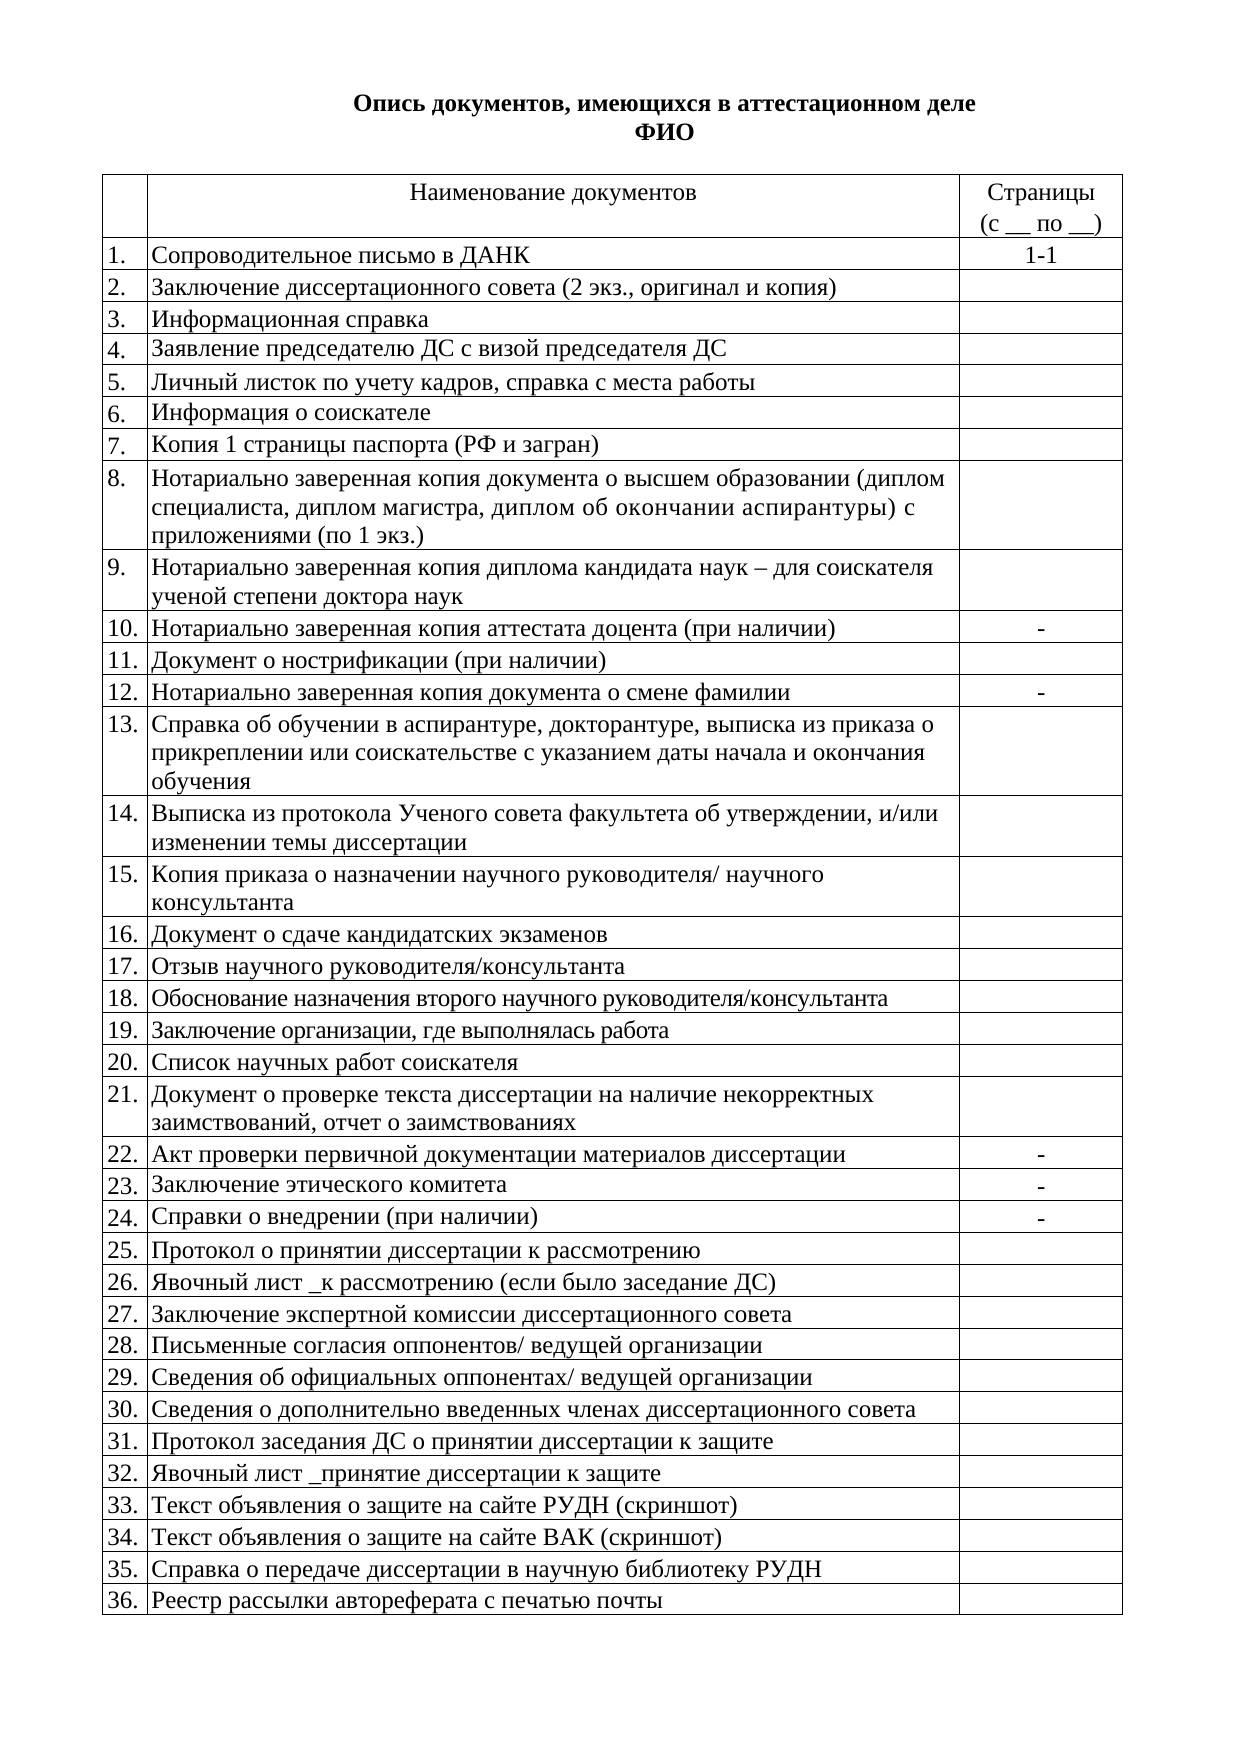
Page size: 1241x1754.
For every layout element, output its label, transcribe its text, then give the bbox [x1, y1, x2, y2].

table_cell Нотариально заверенная копия документа о смене фамилии [148, 675, 959, 706]
table_header Страницы (с __ по __) [960, 175, 1122, 237]
table_cell Выписка из протокола Ученого совета факультета об утверждении, и/или изменении темы диссертации [148, 796, 959, 856]
table_cell Отзыв научного руководителя/консультанта [148, 949, 959, 980]
table_cell Протокол о принятии диссертации к рассмотрению [148, 1233, 959, 1264]
table_cell Явочный лист _принятие диссертации к защите [148, 1456, 959, 1487]
table_cell Обоснование назначения второго научного руководителя/консультанта [148, 981, 959, 1012]
table_cell - [960, 1169, 1122, 1200]
table_cell [960, 917, 1122, 948]
text ФИО [177, 117, 1152, 145]
table_cell [960, 796, 1122, 856]
table_cell Акт проверки первичной документации материалов диссертации [148, 1137, 959, 1168]
table_cell [103, 1233, 147, 1264]
table_cell [103, 611, 147, 642]
table_cell Явочный лист _к рассмотрению (если было заседание ДС) [148, 1265, 959, 1296]
table_cell [960, 1013, 1122, 1044]
table_cell Документ о сдаче кандидатских экзаменов [148, 917, 959, 948]
table_cell [103, 1201, 147, 1232]
table_cell [103, 675, 147, 706]
table_cell [960, 270, 1122, 301]
table_cell [960, 397, 1122, 428]
table_cell Копия приказа о назначении научного руководителя/ научного консультанта [148, 857, 959, 916]
table_cell Нотариально заверенная копия аттестата доцента (при наличии) [148, 611, 959, 642]
table_cell Справка об обучении в аспирантуре, докторантуре, выписка из приказа о прикреплении или соискательстве с указанием даты начала и окончания обучения [148, 707, 959, 795]
table_cell - [960, 1201, 1122, 1232]
table_header [103, 175, 147, 237]
table_cell Копия 1 страницы паспорта (РФ и загран) [148, 429, 959, 460]
table_cell 1-1 [960, 238, 1122, 269]
table_cell [103, 949, 147, 980]
table_cell [960, 1520, 1122, 1551]
table_cell [103, 1488, 147, 1519]
table_cell [103, 238, 147, 269]
table_cell [103, 365, 147, 396]
table_cell [960, 365, 1122, 396]
table_cell Заключение организации, где выполнялась работа [148, 1013, 959, 1044]
table_cell Нотариально заверенная копия диплома кандидата наук – для соискателя ученой степени доктора наук [148, 550, 959, 610]
table_cell Сведения о дополнительно введенных членах диссертационного совета [148, 1392, 959, 1423]
table_cell Текст объявления о защите на сайте РУДН (скриншот) [148, 1488, 959, 1519]
table_cell [960, 1424, 1122, 1455]
table_cell [103, 1424, 147, 1455]
table_cell [960, 1297, 1122, 1327]
table_cell [960, 981, 1122, 1012]
table_cell Протокол заседания ДС о принятии диссертации к защите [148, 1424, 959, 1455]
table_cell [960, 1360, 1122, 1391]
table_cell [960, 461, 1122, 549]
table_cell [960, 1488, 1122, 1519]
table_cell Нотариально заверенная копия документа о высшем образовании (диплом специалиста, диплом магистра, диплом об окончании аспирантуры) с приложениями (по 1 экз.) [148, 461, 959, 549]
table_cell [960, 334, 1122, 364]
table_cell [103, 1552, 147, 1582]
table_cell Заявление председателю ДС с визой председателя ДС [148, 334, 959, 364]
table_header Наименование документов [148, 175, 959, 237]
table_cell [960, 1584, 1122, 1614]
table_cell Документ о нострификации (при наличии) [148, 643, 959, 674]
table_cell [103, 1013, 147, 1044]
table_cell Информационная справка [148, 302, 959, 332]
table_cell [103, 550, 147, 610]
table_cell [960, 1077, 1122, 1136]
table_cell Справка о передаче диссертации в научную библиотеку РУДН [148, 1552, 959, 1582]
table_cell [960, 1265, 1122, 1296]
table_cell [103, 429, 147, 460]
table_cell Информация о соискателе [148, 397, 959, 428]
table_cell - [960, 611, 1122, 642]
table_cell Заключение экспертной комиссии диссертационного совета [148, 1297, 959, 1327]
table_cell [103, 1169, 147, 1200]
table_cell - [960, 1137, 1122, 1168]
table_cell Документ о проверке текста диссертации на наличие некорректных заимствований, отчет о заимствованиях [148, 1077, 959, 1136]
table_cell Справки о внедрении (при наличии) [148, 1201, 959, 1232]
table_cell [103, 1520, 147, 1551]
table_cell [103, 270, 147, 301]
table_cell [103, 397, 147, 428]
table_cell [960, 550, 1122, 610]
table_cell [103, 461, 147, 549]
table_cell [103, 302, 147, 332]
table_cell [960, 1456, 1122, 1487]
table_cell [960, 643, 1122, 674]
table_cell [960, 1233, 1122, 1264]
table_cell Заключение этического комитета [148, 1169, 959, 1200]
table_cell [103, 1392, 147, 1423]
table_cell [960, 302, 1122, 332]
table_cell [103, 1456, 147, 1487]
table_cell [103, 1584, 147, 1614]
table_cell Реестр рассылки автореферата с печатью почты [148, 1584, 959, 1614]
table_cell Сопроводительное письмо в ДАНК [148, 238, 959, 269]
table_cell - [960, 675, 1122, 706]
table_cell [960, 1552, 1122, 1582]
text Опись документов, имеющихся в аттестационном деле [177, 88, 1152, 117]
table_cell [103, 917, 147, 948]
table_cell [103, 334, 147, 364]
table_cell [103, 1297, 147, 1327]
table_cell [960, 1392, 1122, 1423]
table_cell [960, 1329, 1122, 1359]
table_cell [960, 857, 1122, 916]
table_cell [103, 857, 147, 916]
table_cell [103, 981, 147, 1012]
table_cell [103, 1265, 147, 1296]
table_cell [960, 949, 1122, 980]
table_cell [960, 707, 1122, 795]
table_cell [103, 643, 147, 674]
table_cell [103, 796, 147, 856]
table_cell [103, 707, 147, 795]
table_cell [960, 429, 1122, 460]
table_cell [103, 1360, 147, 1391]
table_cell Заключение диссертационного совета (2 экз., оригинал и копия) [148, 270, 959, 301]
table_cell [103, 1045, 147, 1076]
table_cell Личный листок по учету кадров, справка с места работы [148, 365, 959, 396]
table_cell [960, 1045, 1122, 1076]
table_cell Текст объявления о защите на сайте ВАК (скриншот) [148, 1520, 959, 1551]
table_cell [103, 1329, 147, 1359]
table_cell [103, 1137, 147, 1168]
table_cell Письменные согласия оппонентов/ ведущей организации [148, 1329, 959, 1359]
table_cell [103, 1077, 147, 1136]
table_cell Сведения об официальных оппонентах/ ведущей организации [148, 1360, 959, 1391]
table_cell Список научных работ соискателя [148, 1045, 959, 1076]
